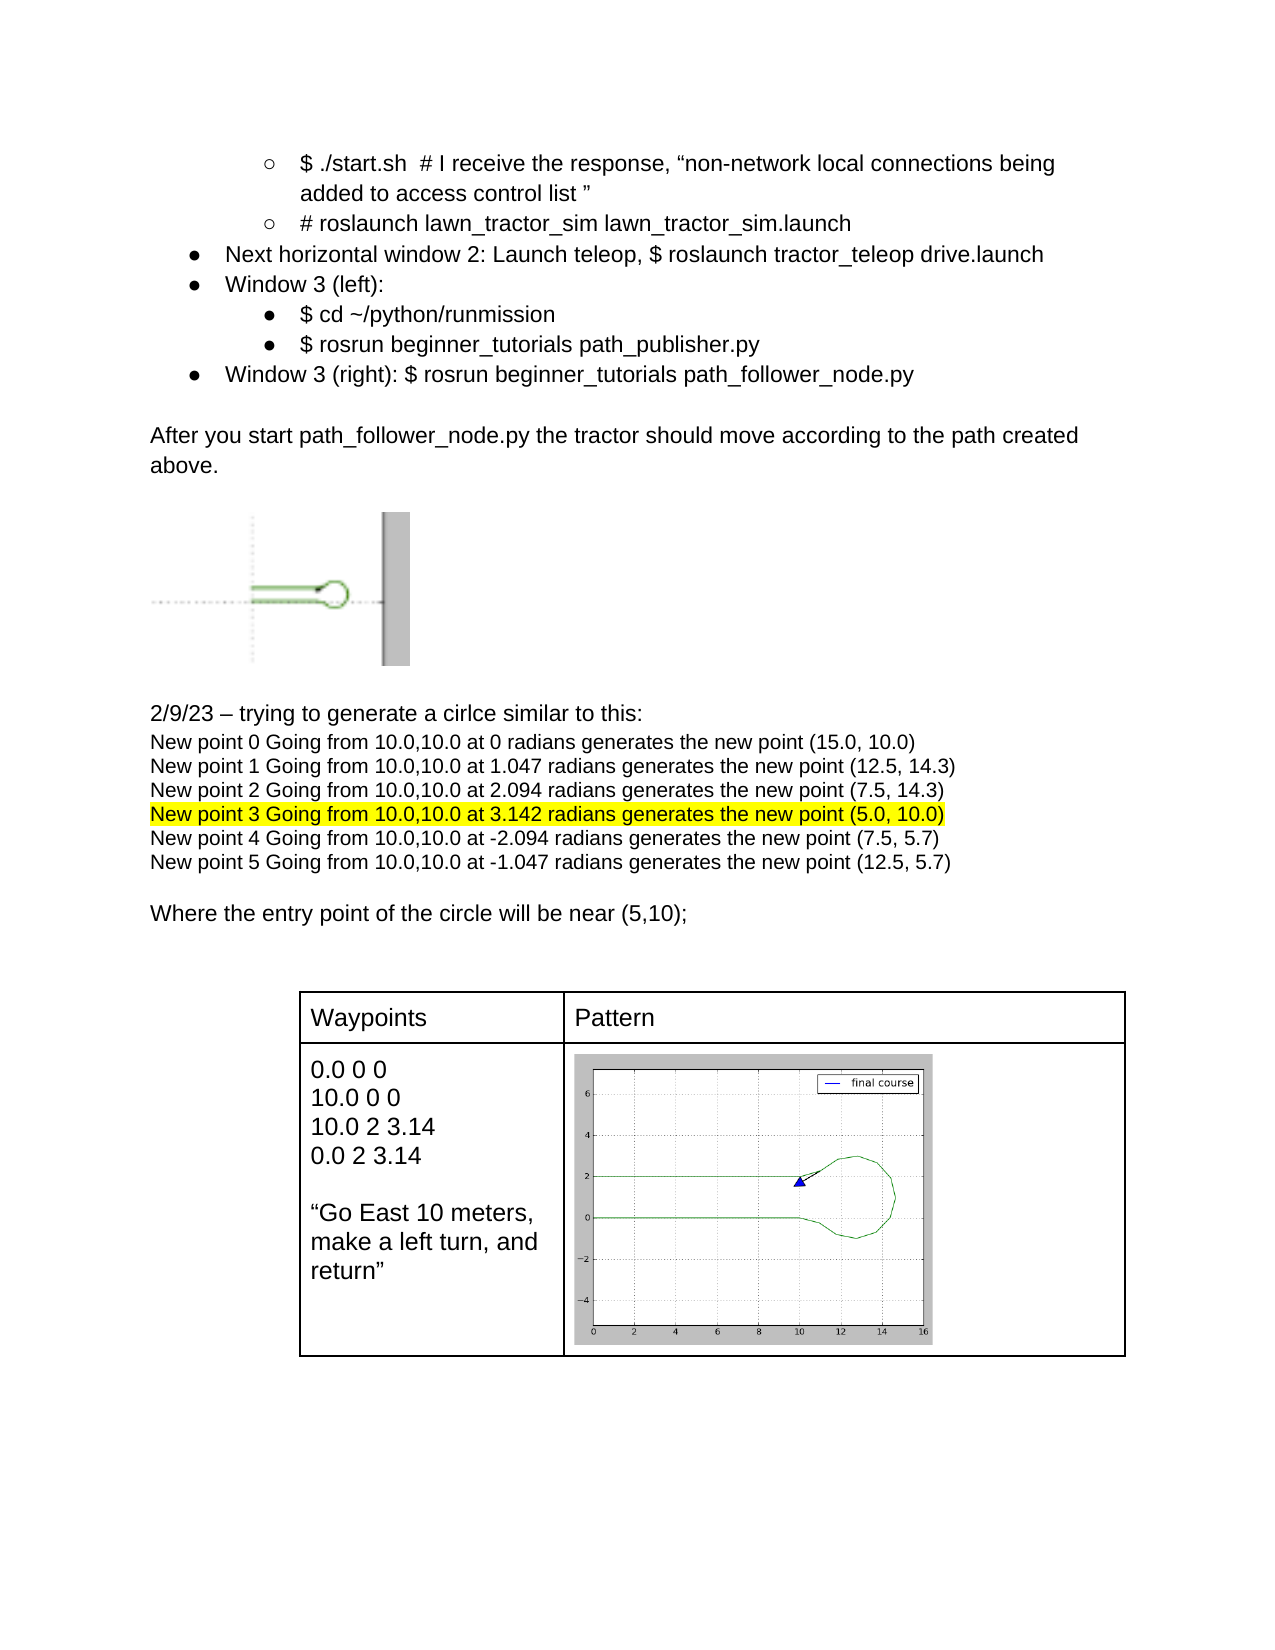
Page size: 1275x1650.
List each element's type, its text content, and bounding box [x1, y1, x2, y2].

table_cell [565, 1044, 1124, 1355]
list $ ./start.sh # I receive the response, “non-network local connections being added to access control list ” [262, 150, 1125, 207]
text New point 2 Going from 10.0,10.0 at 2.094 radians generates the new point (7.5, 14.3) [150, 778, 1125, 802]
text New point 1 Going from 10.0,10.0 at 1.047 radians generates the new point (12.5, 14.3) [150, 754, 1125, 778]
text New point 5 Going from 10.0,10.0 at -1.047 radians generates the new point (12.5, 5.7) [150, 849, 1125, 873]
table_header Waypoints [301, 993, 563, 1042]
list $ cd ~/python/runmission [262, 301, 1125, 327]
text Where the entry point of the circle will be near (5,10); [150, 900, 1125, 926]
picture [150, 512, 410, 666]
text New point 0 Going from 10.0,10.0 at 0 radians generates the new point (15.0, 10.0) [150, 730, 1125, 754]
text 2/9/23 – trying to generate a cirlce similar to this: [150, 699, 1125, 726]
text New point 4 Going from 10.0,10.0 at -2.094 radians generates the new point (7.5, 5.7) [150, 826, 1125, 849]
table_header Pattern [565, 993, 1124, 1042]
list Window 3 (left): [187, 271, 1125, 297]
table_cell 0.0 0 0 10.0 0 0 10.0 2 3.14 0.0 2 3.14 “Go East 10 meters, make a left turn, and return” [301, 1044, 563, 1355]
text After you start path_follower_node.py the tractor should move according to the path created above. [150, 422, 1125, 478]
list # roslaunch lawn_tractor_sim lawn_tractor_sim.launch [262, 210, 1125, 237]
list $ rosrun beginner_tutorials path_publisher.py [262, 331, 1125, 358]
list Next horizontal window 2: Launch teleop, $ roslaunch tractor_teleop drive.launch [187, 241, 1125, 267]
list Window 3 (right): $ rosrun beginner_tutorials path_follower_node.py [187, 361, 1125, 388]
text New point 3 Going from 10.0,10.0 at 3.142 radians generates the new point (5.0, 10.0) [150, 802, 1125, 826]
picture [574, 1054, 933, 1345]
